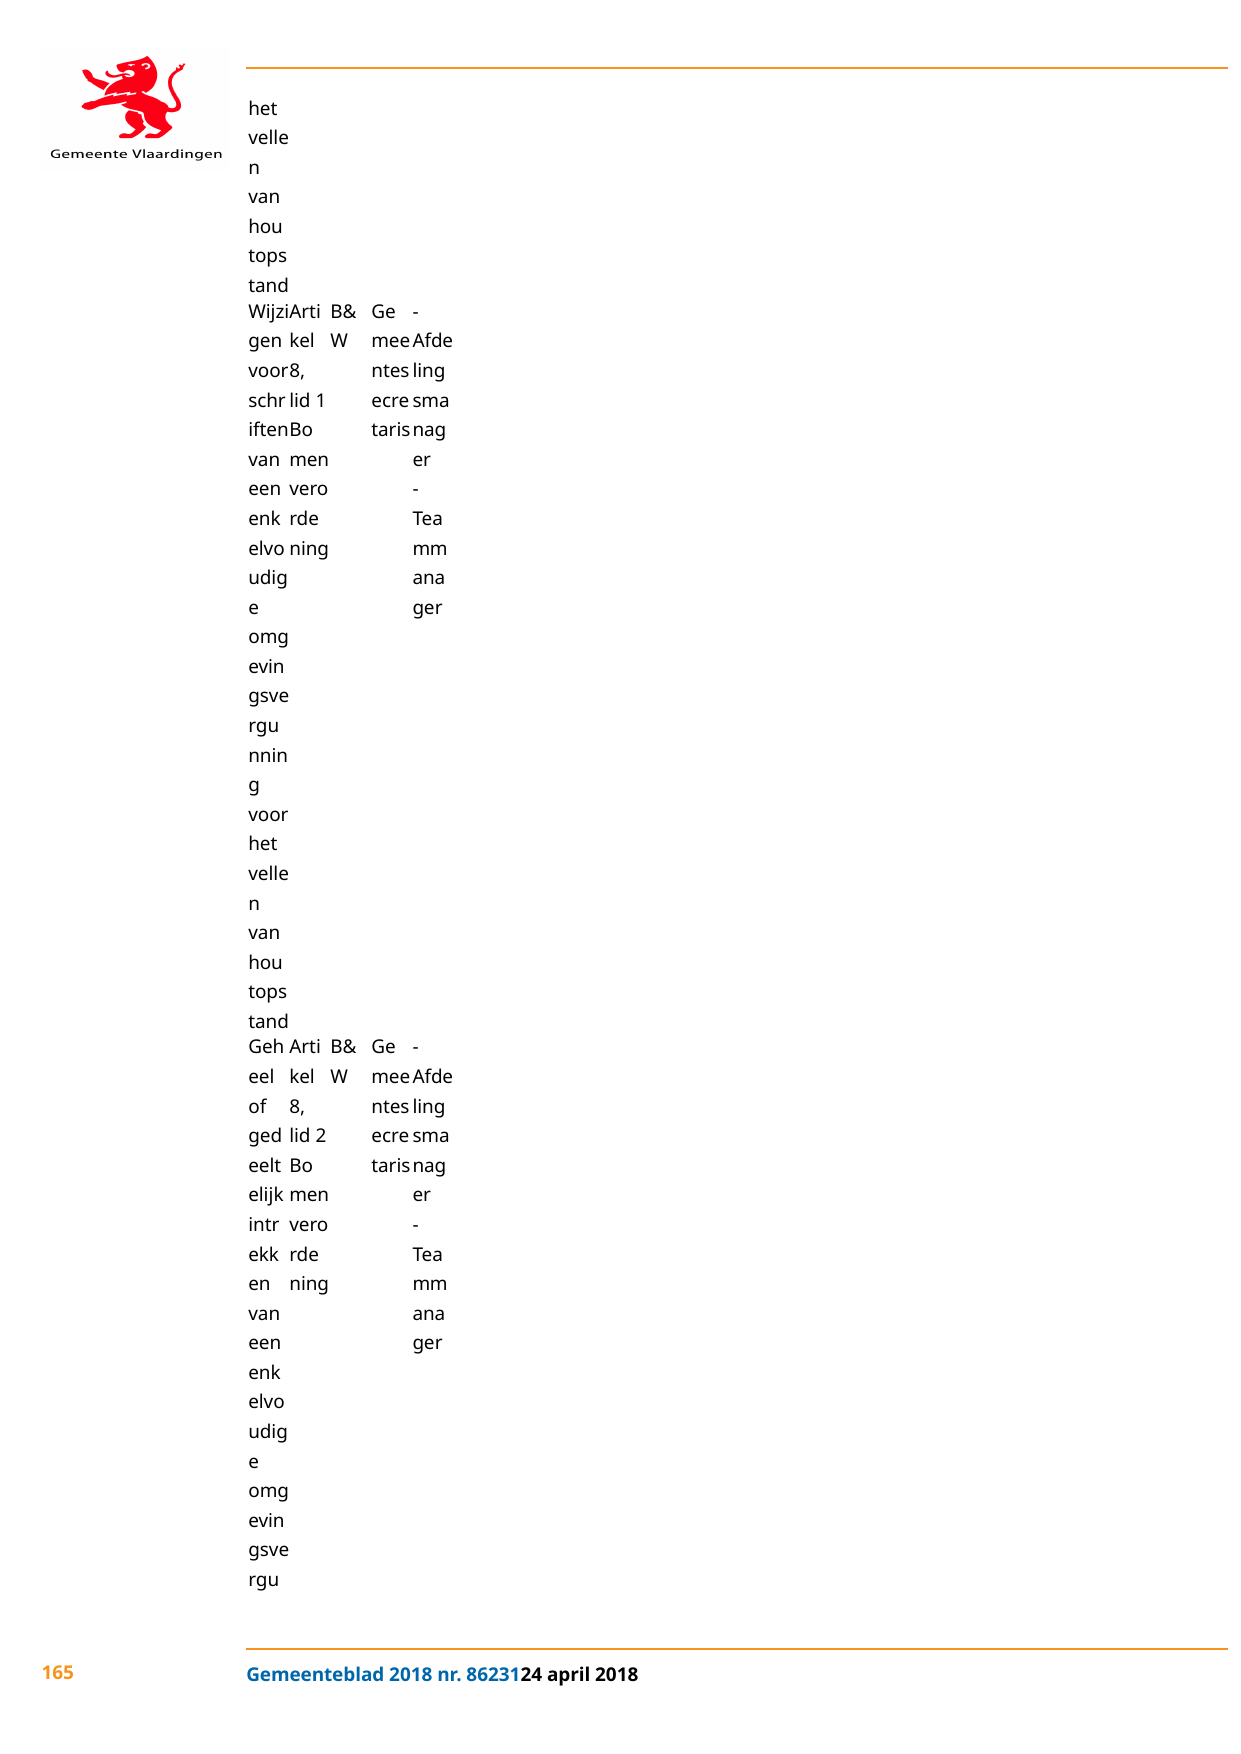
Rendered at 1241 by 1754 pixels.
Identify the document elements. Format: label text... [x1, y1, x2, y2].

table_cell Artikel 8, lid 1 Bomenverordening [289, 298, 330, 1034]
table_cell [412, 95, 453, 298]
table_cell Wijzigen voorschriften van een enkelvoudige omgevingsvergunning voor het vellen van houtopstand [248, 298, 289, 1034]
table_cell [453, 95, 494, 298]
table_cell B&W [330, 298, 371, 1034]
table_cell [289, 95, 330, 298]
table_cell Gemeentesecretaris [371, 298, 412, 1034]
table_cell het vellen van houtopstand [248, 95, 289, 298]
table_cell Gemeentesecretaris [371, 1034, 412, 1592]
table_cell - Afdelingsmanager - Teammanager [412, 1034, 453, 1592]
picture [41, 47, 231, 172]
table_cell [371, 95, 412, 298]
table_cell [453, 298, 494, 1034]
table_cell Artikel 8, lid 2 Bomenverordening [289, 1034, 330, 1592]
table_cell - Afdelingsmanager - Teammanager [412, 298, 453, 1034]
table_cell Geheel of gedeeltelijk intrekken van een enkelvoudige omgevingsvergu [248, 1034, 289, 1592]
table_cell [453, 1034, 494, 1592]
table_cell [330, 95, 371, 298]
table_cell B&W [330, 1034, 371, 1592]
